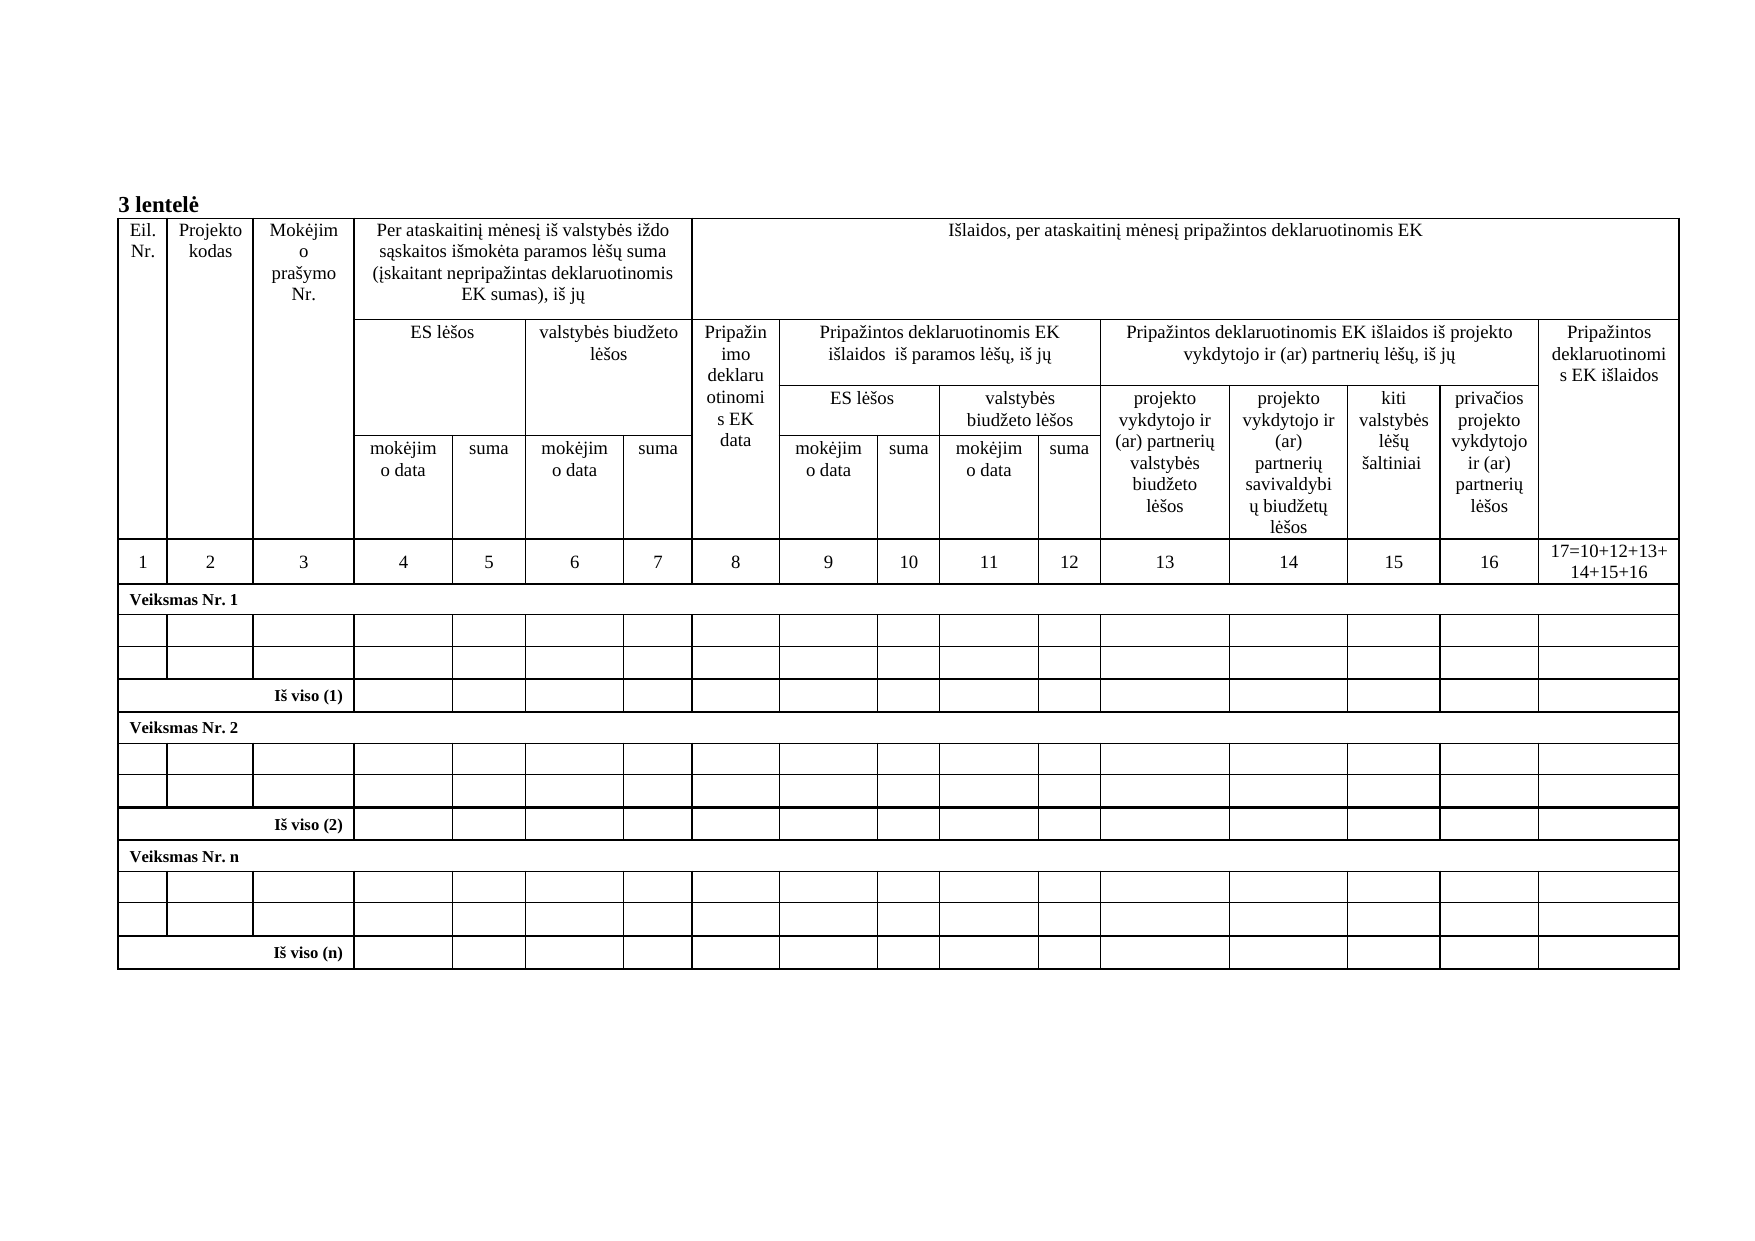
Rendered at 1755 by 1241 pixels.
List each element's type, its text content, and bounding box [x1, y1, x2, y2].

table_cell [878, 872, 939, 902]
table_cell 4 [355, 540, 452, 583]
table_header Mokėjimo prašymo Nr. [254, 219, 353, 538]
table_cell mokėjimo data [355, 436, 452, 538]
table_cell [1101, 647, 1229, 678]
table_cell [1230, 809, 1347, 839]
table_cell [254, 872, 353, 902]
table_cell [780, 680, 877, 711]
table_cell [168, 744, 252, 774]
table_cell suma [1039, 436, 1100, 538]
table_cell [1441, 680, 1538, 711]
table_cell [693, 809, 779, 839]
table_cell [355, 744, 452, 774]
table_cell [1348, 872, 1439, 902]
table_cell [1039, 775, 1100, 806]
table_cell [168, 872, 252, 902]
table_header Projekto kodas [168, 219, 252, 538]
table_cell [1348, 937, 1439, 967]
table_cell [1441, 744, 1538, 774]
table_cell [878, 615, 939, 646]
table_cell [878, 809, 939, 839]
table_cell [780, 744, 877, 774]
table_cell 6 [526, 540, 623, 583]
table_cell [119, 872, 166, 902]
table_cell Pripažintos deklaruotinomis EK išlaidos [1539, 320, 1678, 538]
table_cell [1539, 872, 1678, 902]
table_cell [355, 809, 452, 839]
table_cell [1230, 615, 1347, 646]
table_cell suma [878, 436, 939, 538]
table_cell [1441, 647, 1538, 678]
table_cell [940, 937, 1038, 967]
table_cell [940, 809, 1038, 839]
table_cell [1101, 809, 1229, 839]
table_cell [1539, 744, 1678, 774]
table_cell [1230, 775, 1347, 806]
table_cell [1101, 744, 1229, 774]
table_cell [168, 903, 252, 934]
table_cell [1348, 744, 1439, 774]
table_cell [1039, 744, 1100, 774]
table_cell 9 [780, 540, 877, 583]
table_cell [168, 615, 252, 646]
table_cell [780, 903, 877, 934]
table_cell [878, 775, 939, 806]
table_cell mokėjimo data [526, 436, 623, 538]
table_cell [693, 680, 779, 711]
table_cell [780, 615, 877, 646]
table_cell [453, 809, 525, 839]
table_cell [453, 680, 525, 711]
table_cell [1039, 937, 1100, 967]
table_cell [693, 937, 779, 967]
table_cell [693, 903, 779, 934]
table_cell Pripažinimo deklaruotinomis EK data [693, 320, 779, 538]
table_cell [780, 937, 877, 967]
table_cell [1348, 647, 1439, 678]
table_cell 17=10+12+13+14+15+16 [1539, 540, 1678, 583]
text 3 lentelė [118, 191, 1636, 218]
table_cell [780, 809, 877, 839]
table_cell [254, 647, 353, 678]
table_cell Iš viso (n) [119, 937, 353, 967]
table_cell [526, 809, 623, 839]
table_cell 8 [693, 540, 779, 583]
table_cell 1 [119, 540, 166, 583]
table_cell [940, 744, 1038, 774]
table_cell [1539, 680, 1678, 711]
table_cell [1039, 615, 1100, 646]
table_cell [878, 744, 939, 774]
table_cell [878, 647, 939, 678]
table_cell [780, 872, 877, 902]
table_cell [1101, 903, 1229, 934]
table_cell [693, 744, 779, 774]
table_cell [1539, 809, 1678, 839]
table_cell Veiksmas Nr. 2 [119, 713, 1678, 742]
table_cell Pripažintos deklaruotinomis EK išlaidos iš paramos lėšų, iš jų [780, 320, 1100, 385]
table_cell [526, 937, 623, 967]
table_cell [526, 903, 623, 934]
table_cell suma [453, 436, 525, 538]
table_cell 15 [1348, 540, 1439, 583]
table_cell [1230, 903, 1347, 934]
table_cell [254, 903, 353, 934]
table_cell [355, 680, 452, 711]
table_cell [1230, 744, 1347, 774]
table_cell [254, 775, 353, 806]
table_cell [526, 744, 623, 774]
table_cell [1230, 937, 1347, 967]
table_header Per ataskaitinį mėnesį iš valstybės iždo sąskaitos išmokėta paramos lėšų suma (įskaitant nepripažintas deklaruotinomis EK sumas), iš jų [355, 219, 691, 319]
table_cell ES lėšos [355, 320, 525, 435]
table_cell [1539, 937, 1678, 967]
table_cell [878, 680, 939, 711]
table_cell [693, 647, 779, 678]
table_cell [1348, 615, 1439, 646]
table_cell [940, 872, 1038, 902]
table_cell [1539, 615, 1678, 646]
table_cell suma [624, 436, 691, 538]
table_cell [780, 647, 877, 678]
table_cell [1441, 809, 1538, 839]
table_cell [1348, 680, 1439, 711]
table_cell [1101, 775, 1229, 806]
table_cell 5 [453, 540, 525, 583]
table_cell valstybės biudžeto lėšos [526, 320, 691, 435]
table_cell [940, 903, 1038, 934]
table_cell [1101, 872, 1229, 902]
table_cell Veiksmas Nr. 1 [119, 585, 1678, 614]
table_cell [693, 775, 779, 806]
table_cell [1348, 809, 1439, 839]
table_cell [1230, 680, 1347, 711]
table_cell valstybės biudžeto lėšos [940, 386, 1100, 435]
table_cell [780, 775, 877, 806]
table_cell [940, 775, 1038, 806]
table_cell [119, 744, 166, 774]
table_cell [1348, 903, 1439, 934]
table_cell 2 [168, 540, 252, 583]
table_cell [1101, 937, 1229, 967]
table_cell [526, 647, 623, 678]
table_cell 10 [878, 540, 939, 583]
table_cell projekto vykdytojo ir (ar) partnerių valstybės biudžeto lėšos [1101, 386, 1229, 538]
table_cell [940, 647, 1038, 678]
table_cell [1039, 903, 1100, 934]
table_cell [1441, 937, 1538, 967]
table_cell [624, 872, 691, 902]
table_cell [624, 809, 691, 839]
table_cell [526, 615, 623, 646]
table_header Eil. Nr. [119, 219, 166, 538]
table_cell [1101, 615, 1229, 646]
table_cell Pripažintos deklaruotinomis EK išlaidos iš projekto vykdytojo ir (ar) partnerių lėšų, iš jų [1101, 320, 1538, 385]
table_cell mokėjimo data [940, 436, 1038, 538]
table_cell [119, 615, 166, 646]
table_cell privačios projekto vykdytojo ir (ar) partnerių lėšos [1441, 386, 1538, 538]
table_cell [168, 775, 252, 806]
table_cell [878, 903, 939, 934]
table_cell [453, 615, 525, 646]
table_cell 13 [1101, 540, 1229, 583]
table_cell [119, 903, 166, 934]
table_cell [878, 937, 939, 967]
table_cell 3 [254, 540, 353, 583]
table_cell [624, 615, 691, 646]
table_cell [1230, 872, 1347, 902]
table_cell [119, 775, 166, 806]
table_cell [355, 903, 452, 934]
table_cell [453, 647, 525, 678]
table_cell projekto vykdytojo ir (ar) partnerių savivaldybių biudžetų lėšos [1230, 386, 1347, 538]
table_cell [254, 615, 353, 646]
table_cell [624, 744, 691, 774]
table_cell [453, 744, 525, 774]
table_cell ES lėšos [780, 386, 939, 435]
table_cell [1039, 872, 1100, 902]
table_cell 16 [1441, 540, 1538, 583]
table_cell [355, 647, 452, 678]
table_cell [168, 647, 252, 678]
table_cell [355, 775, 452, 806]
table_cell [254, 744, 353, 774]
table_cell [1441, 615, 1538, 646]
table_cell [1539, 775, 1678, 806]
table_cell [1039, 647, 1100, 678]
table_cell [940, 615, 1038, 646]
table_cell [624, 680, 691, 711]
table_cell [453, 872, 525, 902]
table_cell [940, 680, 1038, 711]
table_cell [453, 937, 525, 967]
table_cell [355, 872, 452, 902]
table_cell [453, 903, 525, 934]
table_header Išlaidos, per ataskaitinį mėnesį pripažintos deklaruotinomis EK [693, 219, 1678, 319]
table_cell [526, 680, 623, 711]
table_cell [119, 647, 166, 678]
table_cell [526, 872, 623, 902]
table_cell Iš viso (2) [119, 809, 353, 839]
table_cell [693, 872, 779, 902]
table_cell [453, 775, 525, 806]
table_cell [624, 775, 691, 806]
table_cell 12 [1039, 540, 1100, 583]
table_cell 7 [624, 540, 691, 583]
table_cell [355, 937, 452, 967]
table_cell [1539, 647, 1678, 678]
table_cell [1441, 903, 1538, 934]
table_cell [1441, 775, 1538, 806]
table_cell [1441, 872, 1538, 902]
table_cell kiti valstybės lėšų šaltiniai [1348, 386, 1439, 538]
table_cell [1539, 903, 1678, 934]
table_cell [1230, 647, 1347, 678]
table_cell 14 [1230, 540, 1347, 583]
table_cell Iš viso (1) [119, 680, 353, 711]
table_cell [624, 903, 691, 934]
table_cell [1039, 809, 1100, 839]
table_cell [355, 615, 452, 646]
table_cell 11 [940, 540, 1038, 583]
table_cell [624, 937, 691, 967]
table_cell Veiksmas Nr. n [119, 841, 1678, 871]
table_cell [1348, 775, 1439, 806]
table_cell [1101, 680, 1229, 711]
table_cell [1039, 680, 1100, 711]
table_cell [693, 615, 779, 646]
table_cell [526, 775, 623, 806]
table_cell [624, 647, 691, 678]
table_cell mokėjimo data [780, 436, 877, 538]
